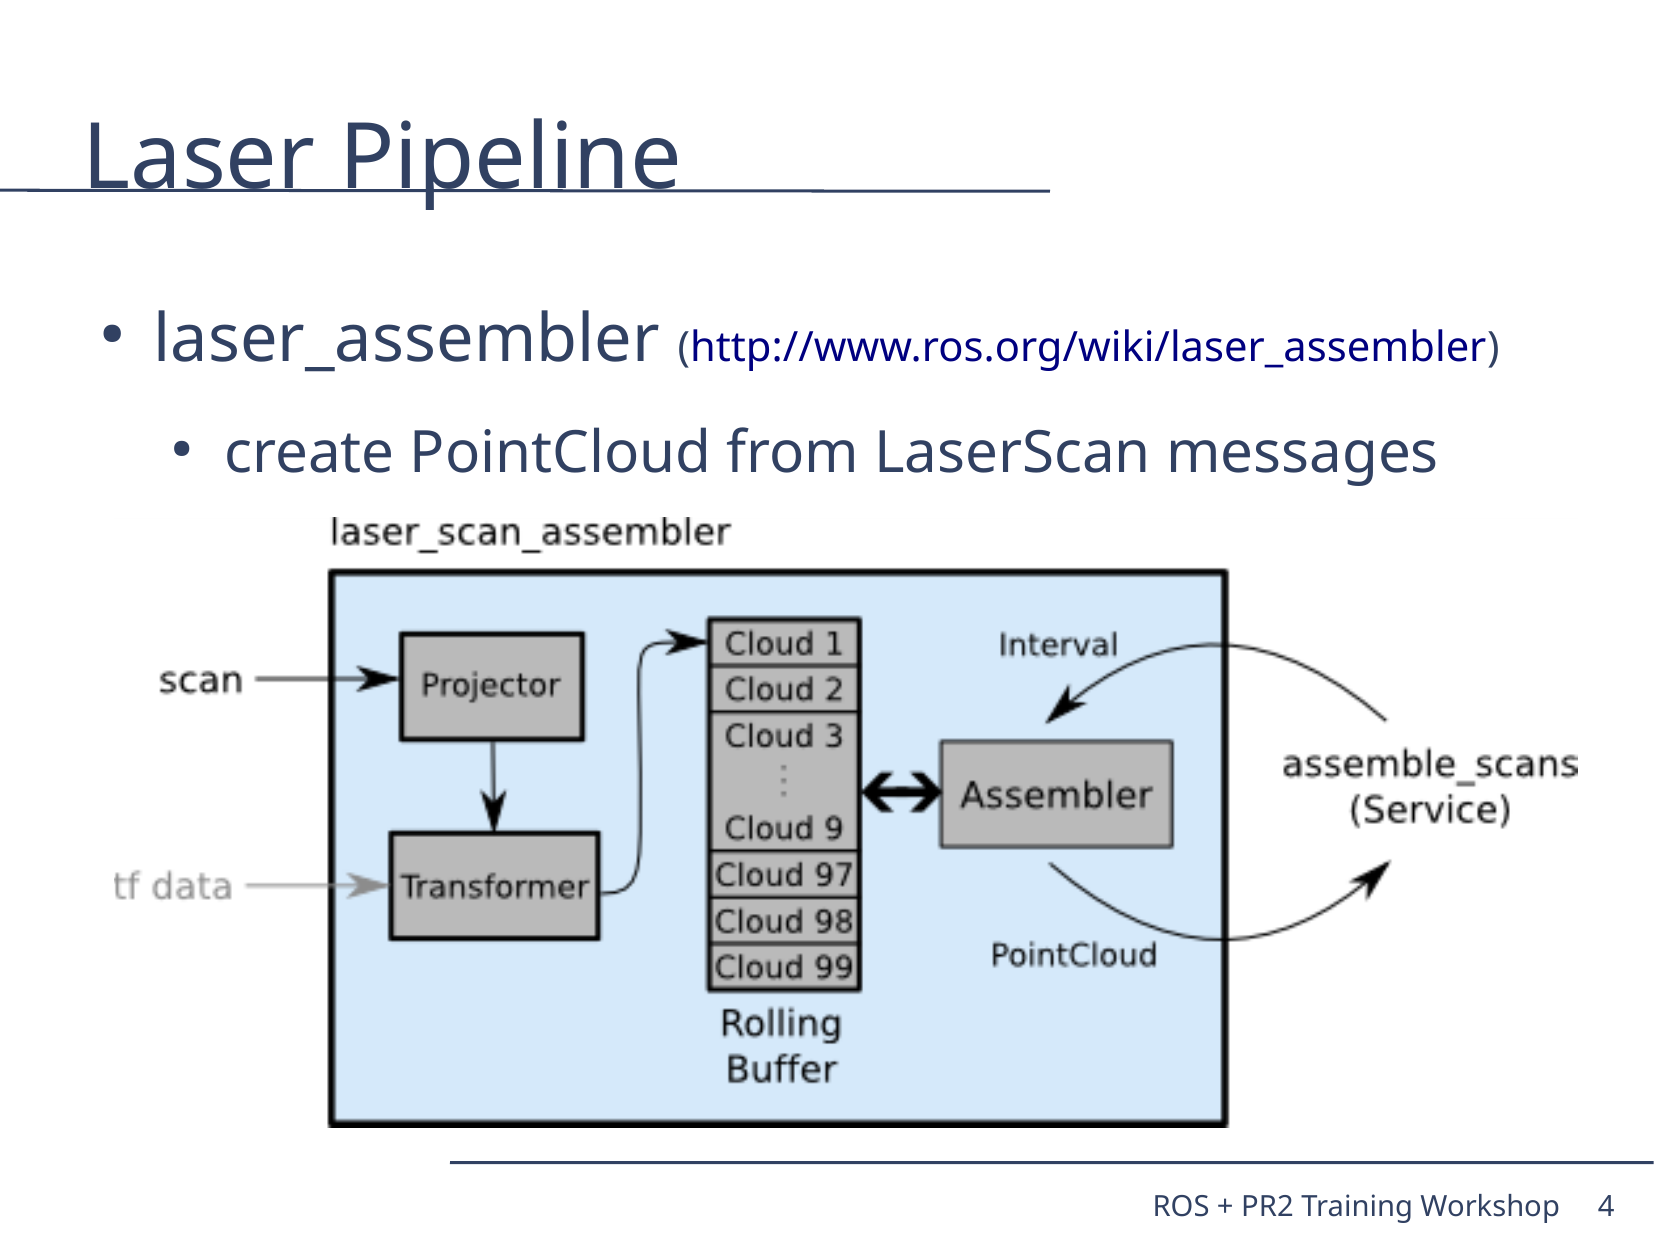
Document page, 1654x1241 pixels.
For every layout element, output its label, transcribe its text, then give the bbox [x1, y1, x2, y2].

title Laser Pipeline [82, 49, 1571, 257]
list laser_assembler (http://www.ros.org/wiki/laser_assembler) create PointCloud from LaserScan messages [82, 290, 1571, 1109]
picture [114, 517, 1578, 1128]
